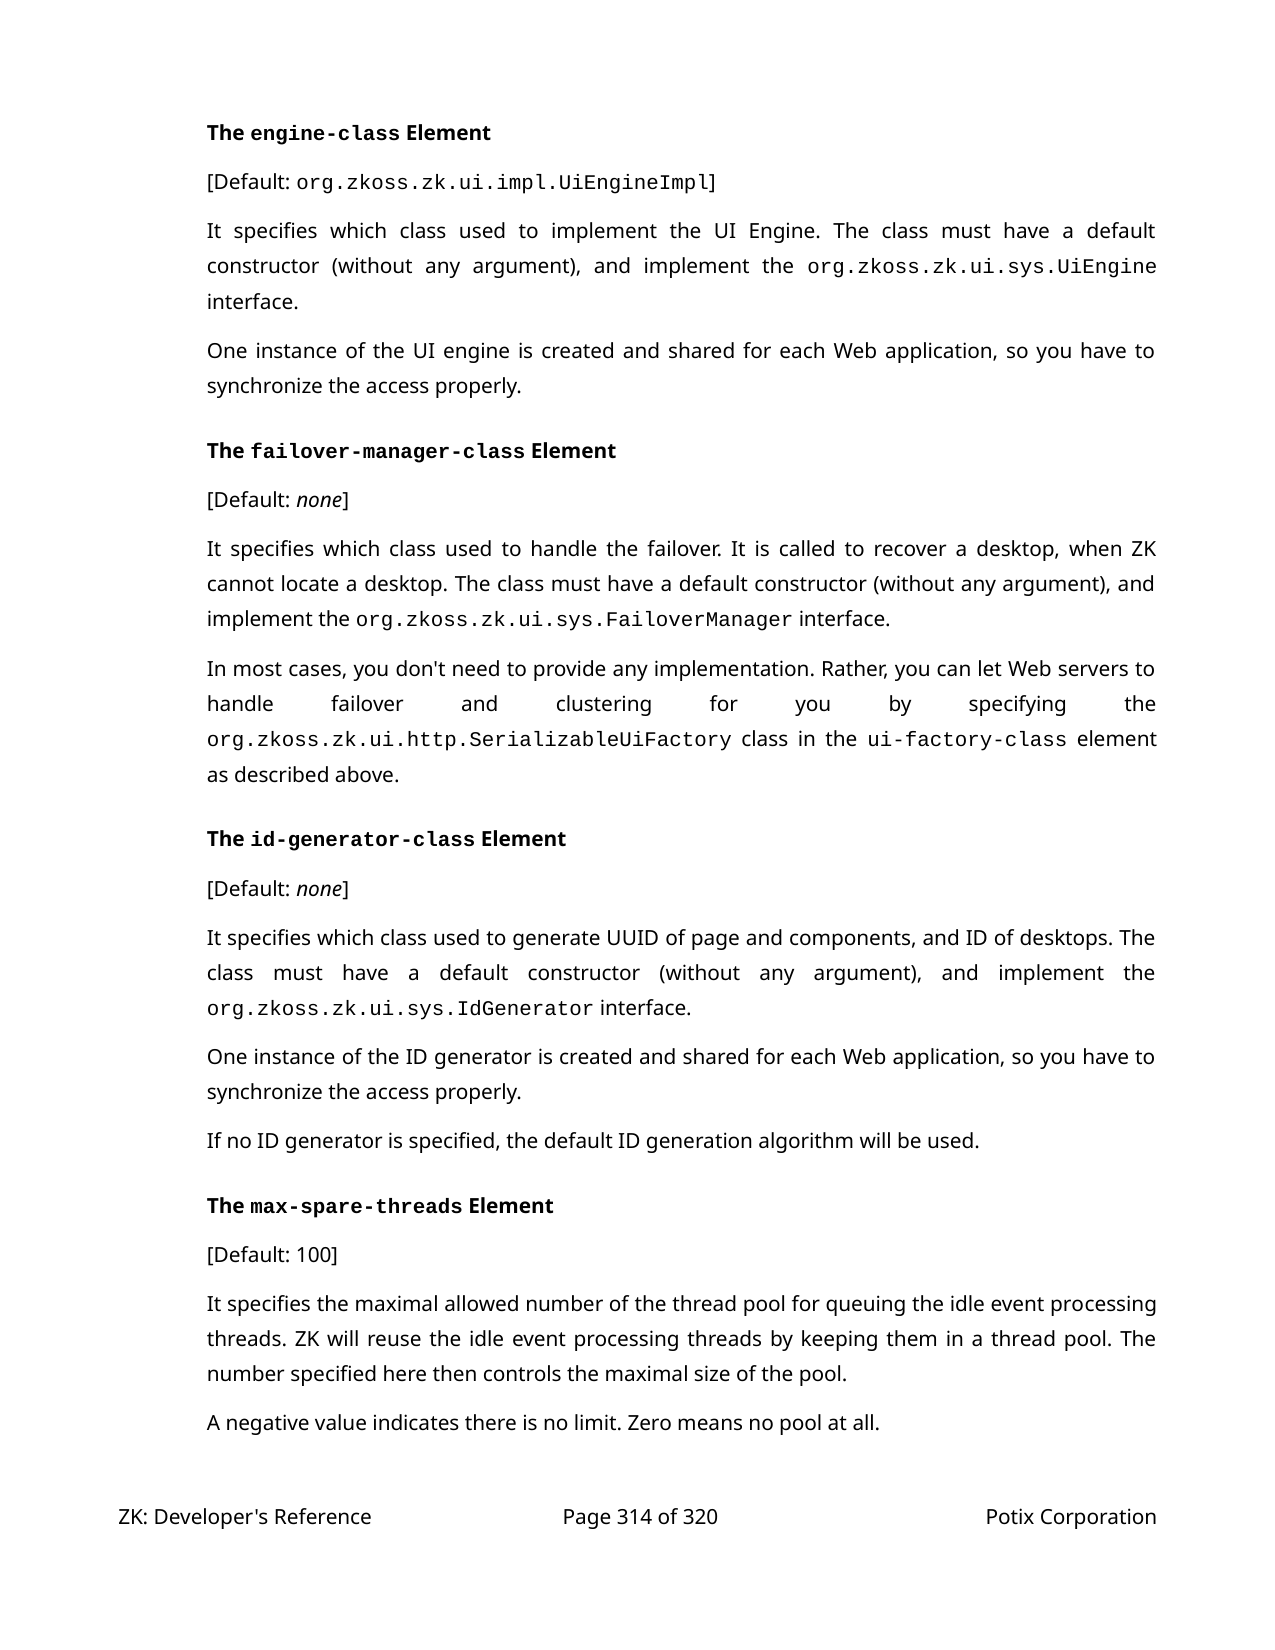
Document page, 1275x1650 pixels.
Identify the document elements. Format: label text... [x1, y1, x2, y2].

text In most cases, you don't need to provide any implementation. Rather, you can let Web servers to handle failover and clustering for you by specifying the org.zkoss.zk.ui.http.SerializableUiFactory class in the ui-factory-class element as described above. [207, 654, 1157, 788]
text It specifies which class used to generate UUID of page and components, and ID of desktops. The class must have a default constructor (without any argument), and implement the org.zkoss.zk.ui.sys.IdGenerator interface. [207, 923, 1157, 1022]
subtitle The id-generator-class Element [207, 824, 1157, 853]
text A negative value indicates there is no limit. Zero means no pool at all. [207, 1408, 1157, 1437]
text [Default: org.zkoss.zk.ui.impl.UiEngineImpl] [207, 167, 1157, 196]
subtitle The engine-class Element [207, 118, 1157, 147]
subtitle The max-spare-threads Element [207, 1191, 1157, 1220]
text [Default: none] [207, 485, 1157, 513]
text It specifies which class used to handle the failover. It is called to recover a desktop, when ZK cannot locate a desktop. The class must have a default constructor (without any argument), and implement the org.zkoss.zk.ui.sys.FailoverManager interface. [207, 534, 1157, 633]
text If no ID generator is specified, the default ID generation algorithm will be used. [207, 1126, 1157, 1154]
text [Default: 100] [207, 1240, 1157, 1268]
text One instance of the UI engine is created and shared for each Web application, so you have to synchronize the access properly. [207, 336, 1157, 399]
text It specifies which class used to implement the UI Engine. The class must have a default constructor (without any argument), and implement the org.zkoss.zk.ui.sys.UiEngine interface. [207, 216, 1157, 315]
subtitle The failover-manager-class Element [207, 436, 1157, 465]
text It specifies the maximal allowed number of the thread pool for queuing the idle event processing threads. ZK will reuse the idle event processing threads by keeping them in a thread pool. The number specified here then controls the maximal size of the pool. [207, 1289, 1157, 1388]
text [Default: none] [207, 874, 1157, 902]
text One instance of the ID generator is created and shared for each Web application, so you have to synchronize the access properly. [207, 1042, 1157, 1106]
